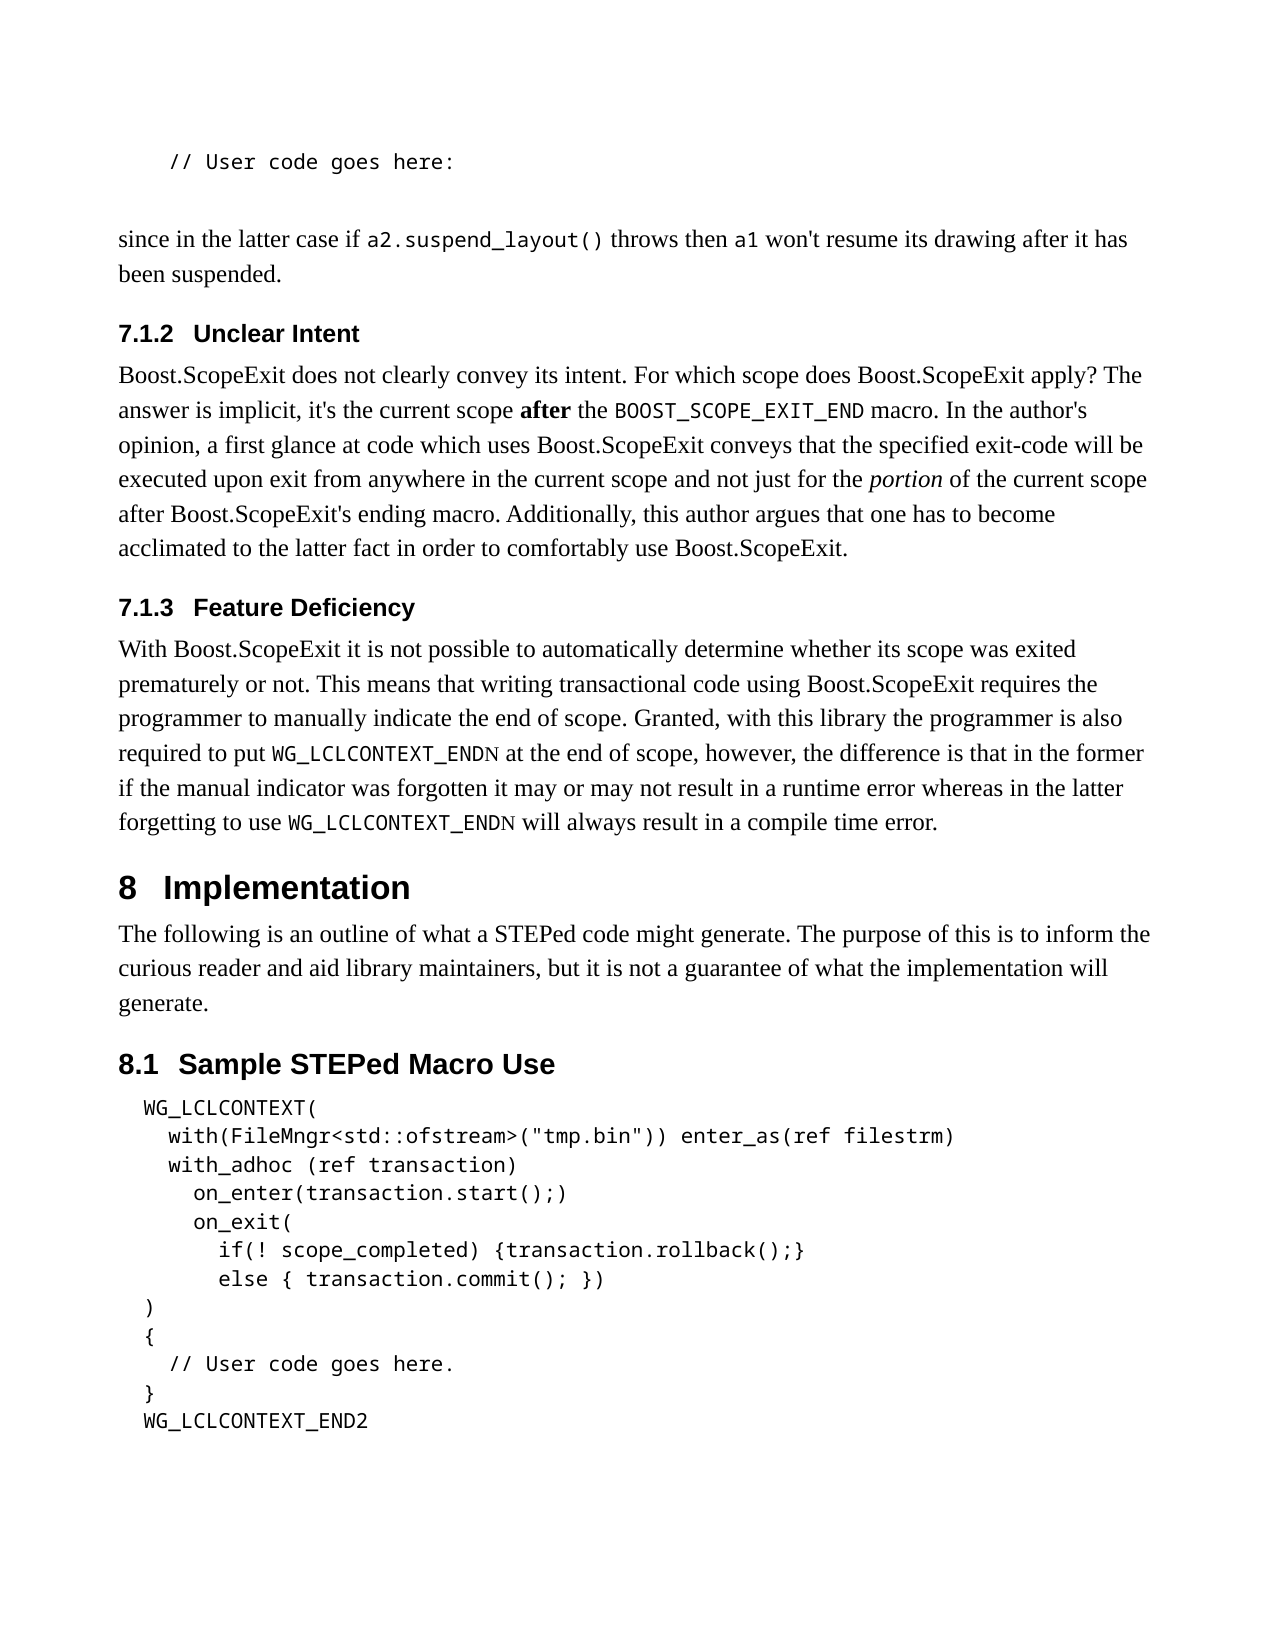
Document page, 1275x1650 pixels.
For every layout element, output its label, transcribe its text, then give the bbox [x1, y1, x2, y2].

text else { transaction.commit(); }) [118, 1264, 1157, 1292]
text WG_LCLCONTEXT( [118, 1093, 1157, 1122]
subtitle Implementation [118, 868, 1157, 906]
text // User code goes here. [118, 1349, 1157, 1378]
text With Boost.ScopeExit it is not possible to automatically determine whether its scope was exited prematurely or not. This means that writing transactional code using Boost.ScopeExit requires the programmer to manually indicate the end of scope. Granted, with this library the programmer is also required to put WG_LCLCONTEXT_ENDN at the end of scope, however, the difference is that in the former if the manual indicator was forgotten it may or may not result in a runtime error whereas in the latter forgetting to use WG_LCLCONTEXT_ENDN will always result in a compile time error. [118, 634, 1157, 837]
text { [118, 1321, 1157, 1349]
text since in the latter case if a2.suspend_layout() throws then a1 won't resume its drawing after it has been suspended. [118, 224, 1157, 288]
subtitle Feature Deficiency [118, 593, 1157, 622]
subtitle Sample STEPed Macro Use [118, 1047, 1157, 1081]
text Boost.ScopeExit does not clearly convey its intent. For which scope does Boost.ScopeExit apply? The answer is implicit, it's the current scope after the BOOST_SCOPE_EXIT_END macro. In the author's opinion, a first glance at code which uses Boost.ScopeExit conveys that the specified exit-code will be executed upon exit from anywhere in the current scope and not just for the portion of the current scope after Boost.ScopeExit's ending macro. Additionally, this author argues that one has to become acclimated to the latter fact in order to comfortably use Boost.ScopeExit. [118, 360, 1157, 562]
text The following is an outline of what a STEPed code might generate. The purpose of this is to inform the curious reader and aid library maintainers, but it is not a guarantee of what the implementation will generate. [118, 919, 1157, 1016]
text with_adhoc (ref transaction) [118, 1150, 1157, 1178]
text WG_LCLCONTEXT_END2 [118, 1406, 1157, 1434]
subtitle Unclear Intent [118, 319, 1157, 348]
text // User code goes here: [118, 147, 1157, 175]
text on_enter(transaction.start();) [118, 1178, 1157, 1207]
text if(! scope_completed) {transaction.rollback();} [118, 1235, 1157, 1264]
text } [118, 1378, 1157, 1406]
text with(FileMngr<std::ofstream>("tmp.bin")) enter_as(ref filestrm) [118, 1122, 1157, 1150]
text on_exit( [118, 1207, 1157, 1235]
text ) [118, 1292, 1157, 1321]
